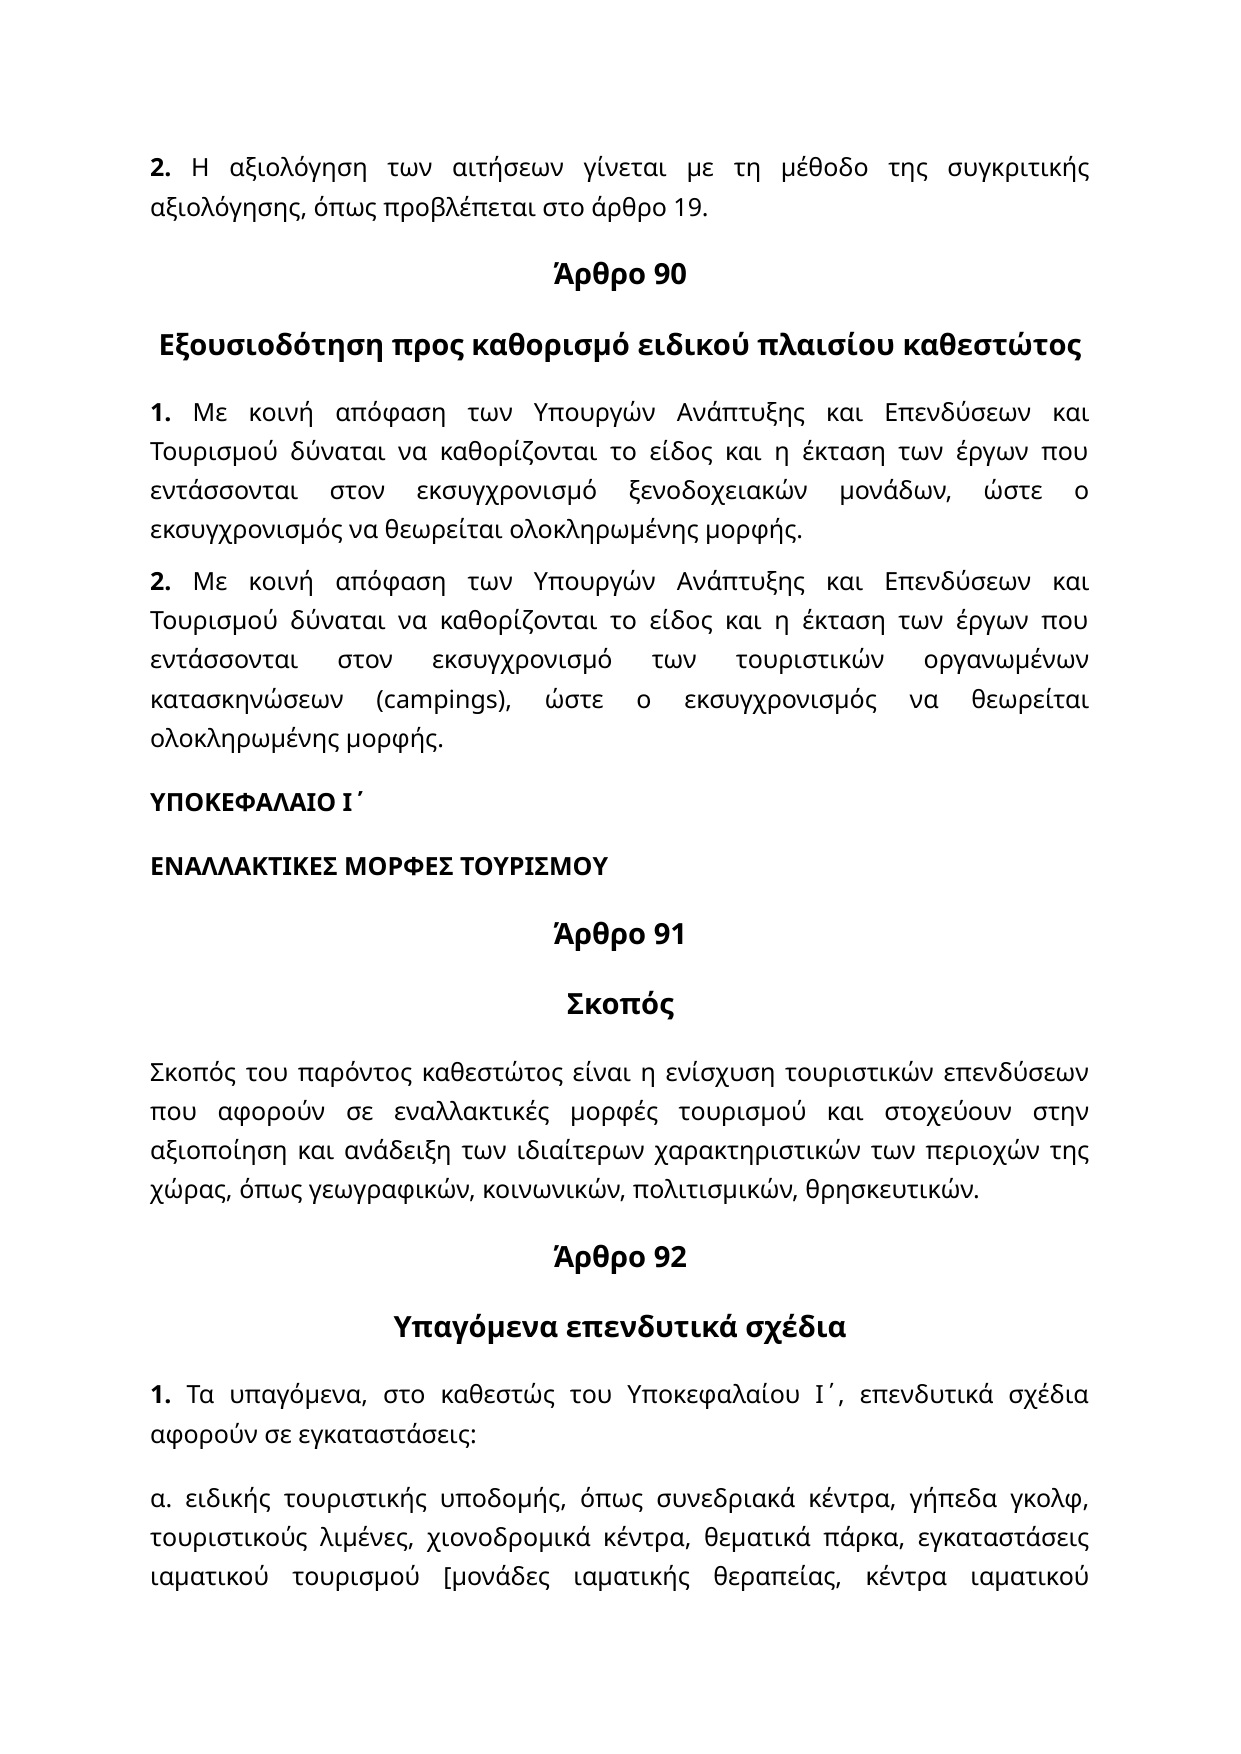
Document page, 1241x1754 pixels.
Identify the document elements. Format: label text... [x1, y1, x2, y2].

text 1. Με κοινή απόφαση των Υπουργών Ανάπτυξης και Επενδύσεων και Τουρισμού δύναται να καθορίζονται το είδος και η έκταση των έργων που εντάσσονται στον εκσυγχρονισμό ξενοδοχειακών μονάδων, ώστε ο εκσυγχρονισμός να θεωρείται ολοκληρωμένης μορφής. [150, 394, 1090, 546]
subtitle Άρθρο 90 [150, 253, 1090, 293]
subtitle Σκοπός [150, 983, 1090, 1023]
subtitle Άρθρο 92 [150, 1236, 1090, 1276]
subtitle Άρθρο 91 [150, 913, 1090, 953]
text ΥΠΟΚΕΦΑΛΑΙΟ Ι΄ [150, 784, 1090, 819]
text 2. Με κοινή απόφαση των Υπουργών Ανάπτυξης και Επενδύσεων και Τουρισμού δύναται να καθορίζονται το είδος και η έκταση των έργων που εντάσσονται στον εκσυγχρονισμό των τουριστικών οργανωμένων κατασκηνώσεων (campings), ώστε ο εκσυγχρονισμός να θεωρείται ολοκληρωμένης μορφής. [150, 564, 1090, 754]
text 2. Η αξιολόγηση των αιτήσεων γίνεται με τη μέθοδο της συγκριτικής αξιολόγησης, όπως προβλέπεται στο άρθρο 19. [150, 150, 1090, 223]
subtitle Εξουσιοδότηση προς καθορισμό ειδικού πλαισίου καθεστώτος [150, 324, 1090, 364]
text ΕΝΑΛΛΑΚΤΙΚΕΣ ΜΟΡΦΕΣ ΤΟΥΡΙΣΜΟΥ [150, 849, 1090, 883]
text Σκοπός του παρόντος καθεστώτος είναι η ενίσχυση τουριστικών επενδύσεων που αφορούν σε εναλλακτικές μορφές τουρισμού και στοχεύουν στην αξιοποίηση και ανάδειξη των ιδιαίτερων χαρακτηριστικών των περιοχών της χώρας, όπως γεωγραφικών, κοινωνικών, πολιτισμικών, θρησκευτικών. [150, 1054, 1090, 1206]
text 1. Τα υπαγόμενα, στο καθεστώς του Υποκεφαλαίου Ι΄, επενδυτικά σχέδια αφορούν σε εγκαταστάσεις: [150, 1377, 1090, 1450]
text α. ειδικής τουριστικής υποδομής, όπως συνεδριακά κέντρα, γήπεδα γκολφ, τουριστικούς λιμένες, χιονοδρομικά κέντρα, θεματικά πάρκα, εγκαταστάσεις ιαματικού τουρισμού [μονάδες ιαματικής θεραπείας, κέντρα ιαματικού [150, 1480, 1090, 1593]
subtitle Υπαγόμενα επενδυτικά σχέδια [150, 1306, 1090, 1346]
